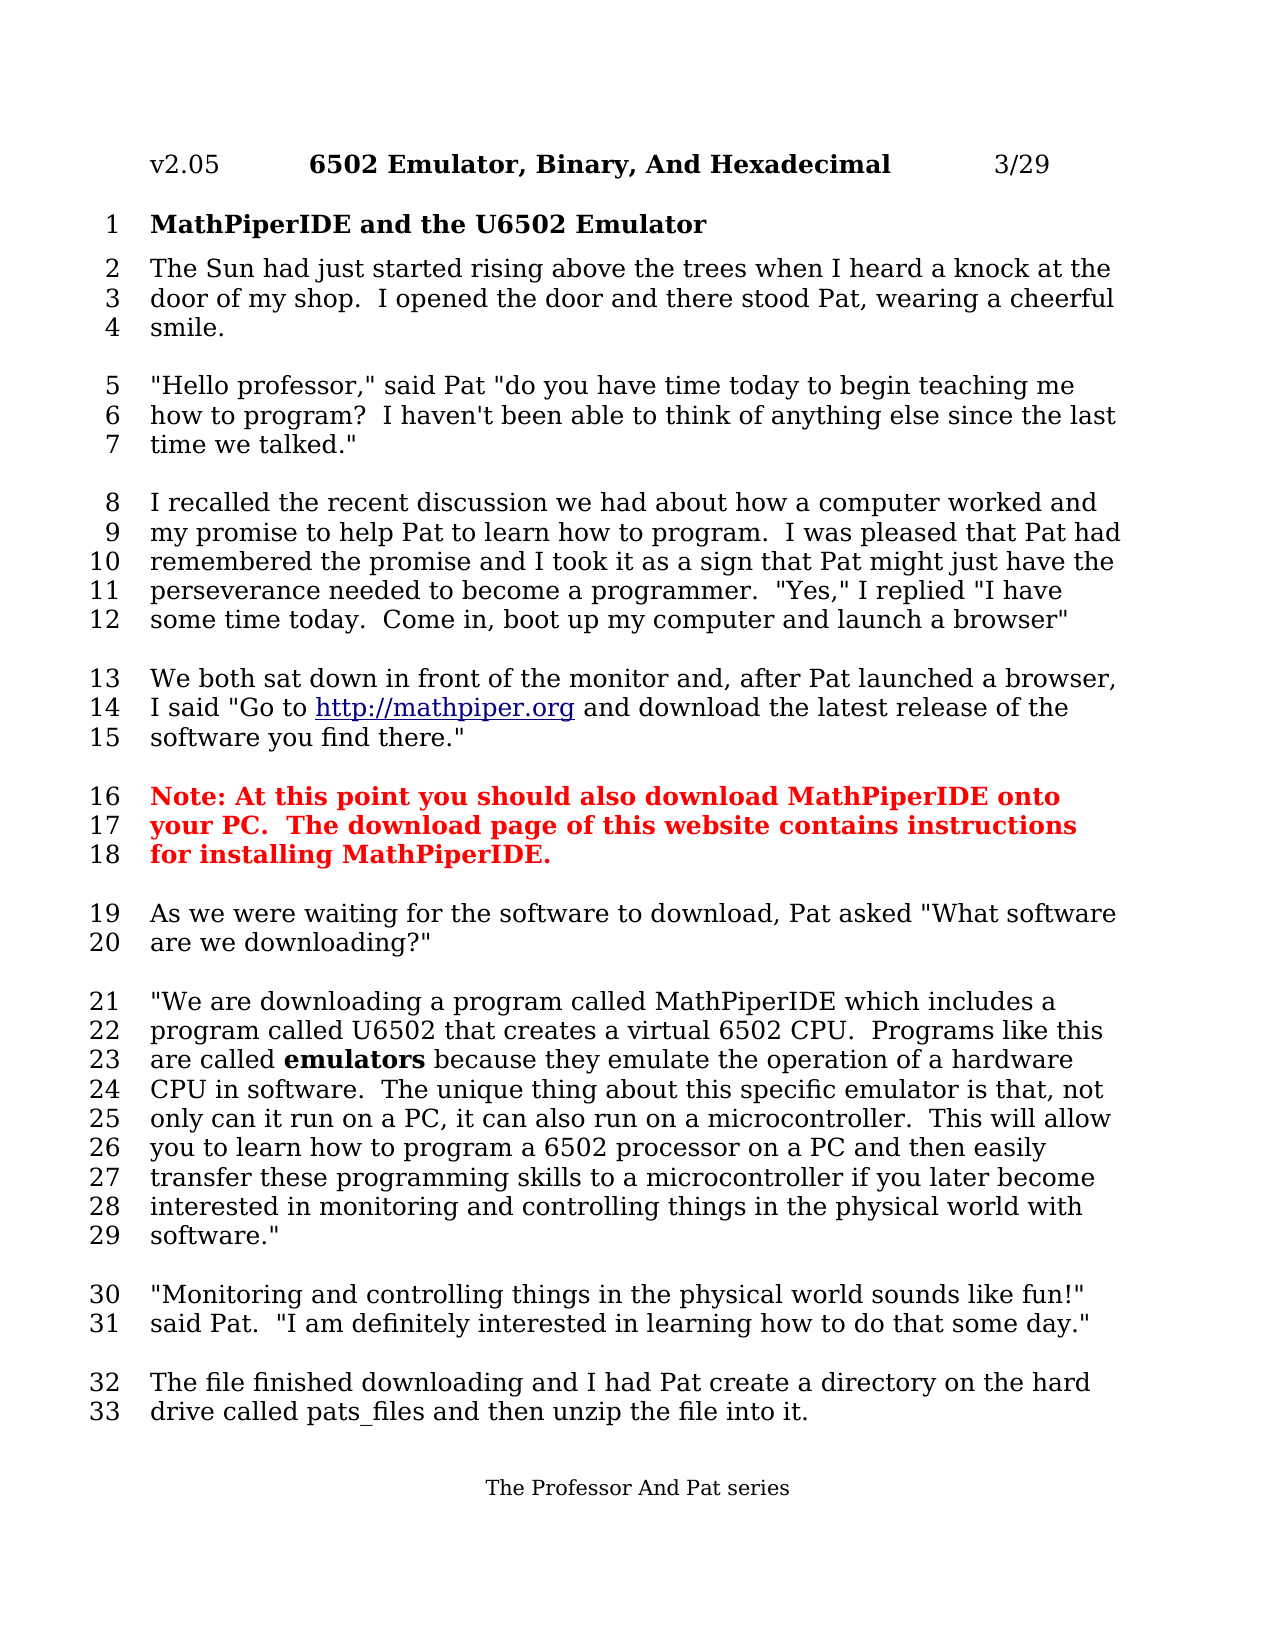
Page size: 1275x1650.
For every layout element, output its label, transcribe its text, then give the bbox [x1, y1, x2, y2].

text As we were waiting for the software to download, Pat asked "What software are we downloading?" [150, 899, 1125, 958]
text We both sat down in front of the monitor and, after Pat launched a browser, I said "Go to http://mathpiper.org and download the latest release of the software you find there." [150, 664, 1125, 752]
text "Hello professor," said Pat "do you have time today to begin teaching me how to program? I haven't been able to think of anything else since the last time we talked." [150, 372, 1125, 459]
text Note: At this point you should also download MathPiperIDE onto your PC. The download page of this website contains instructions for installing MathPiperIDE. [150, 781, 1125, 870]
subtitle MathPiperIDE and the U6502 Emulator [150, 210, 1125, 239]
text The file finished downloading and I had Pat create a directory on the hard drive called pats_files and then unzip the file into it. [150, 1368, 1125, 1426]
text I recalled the recent discussion we had about how a computer worked and my promise to help Pat to learn how to program. I was pleased that Pat had remembered the promise and I took it as a sign that Pat might just have the perseverance needed to become a programmer. "Yes," I replied "I have some time today. Come in, boot up my computer and launch a browser" [150, 489, 1125, 635]
text "Monitoring and controlling things in the physical world sounds like fun!" said Pat. "I am definitely interested in learning how to do that some day." [150, 1280, 1125, 1338]
text The Sun had just started rising above the trees when I heard a knock at the door of my shop. I opened the door and there stood Pat, wearing a cheerful smile. [150, 254, 1125, 342]
text "We are downloading a program called MathPiperIDE which includes a program called U6502 that creates a virtual 6502 CPU. Programs like this are called emulators because they emulate the operation of a hardware CPU in software. The unique thing about this specific emulator is that, not only can it run on a PC, it can also run on a microcontroller. This will allow you to learn how to program a 6502 processor on a PC and then easily transfer these programming skills to a microcontroller if you later become interested in monitoring and controlling things in the physical world with software." [150, 987, 1125, 1251]
